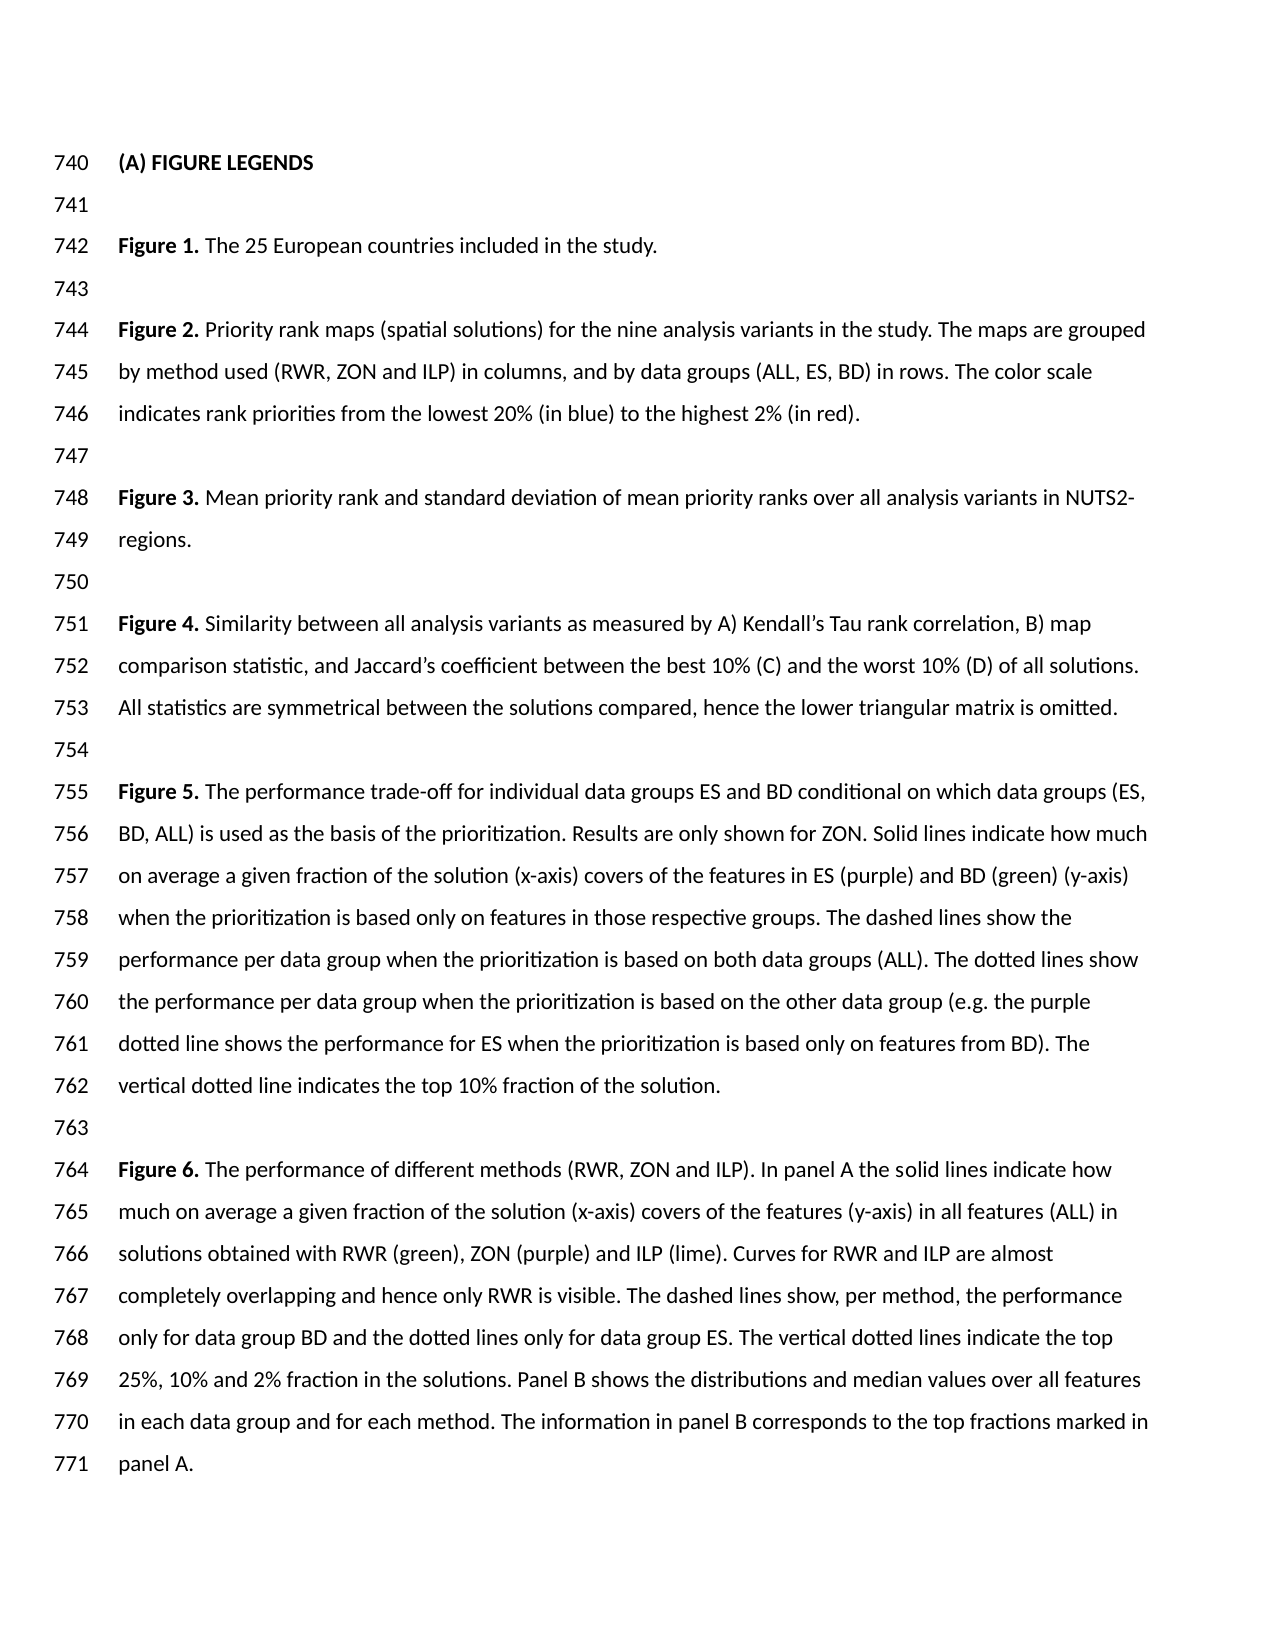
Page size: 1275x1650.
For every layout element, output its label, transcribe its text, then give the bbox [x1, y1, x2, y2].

text Figure 2. Priority rank maps (spatial solutions) for the nine analysis variants in the study. The maps are grouped by method used (RWR, ZON and ILP) in columns, and by data groups (ALL, ES, BD) in rows. The color scale indicates rank priorities from the lowest 20% (in blue) to the highest 2% (in red). [118, 316, 1157, 427]
text Figure 1. The 25 European countries included in the study. [118, 232, 1157, 259]
text Figure 5. The performance trade-off for individual data groups ES and BD conditional on which data groups (ES, BD, ALL) is used as the basis of the prioritization. Results are only shown for ZON. Solid lines indicate how much on average a given fraction of the solution (x-axis) covers of the features in ES (purple) and BD (green) (y-axis) when the prioritization is based only on features in those respective groups. The dashed lines show the performance per data group when the prioritization is based on both data groups (ALL). The dotted lines show the performance per data group when the prioritization is based on the other data group (e.g. the purple dotted line shows the performance for ES when the prioritization is based only on features from BD). The vertical dotted line indicates the top 10% fraction of the solution. [118, 777, 1157, 1099]
text Figure 4. Similarity between all analysis variants as measured by A) Kendall’s Tau rank correlation, B) map comparison statistic, and Jaccard’s coefficient between the best 10% (C) and the worst 10% (D) of all solutions. All statistics are symmetrical between the solutions compared, hence the lower triangular matrix is omitted. [118, 609, 1157, 721]
text Figure 3. Mean priority rank and standard deviation of mean priority ranks over all analysis variants in NUTS2-regions. [118, 483, 1157, 553]
subtitle (A) FIGURE LEGENDS [118, 148, 1157, 176]
text Figure 6. The performance of different methods (RWR, ZON and ILP). In panel A the solid lines indicate how much on average a given fraction of the solution (x-axis) covers of the features (y-axis) in all features (ALL) in solutions obtained with RWR (green), ZON (purple) and ILP (lime). Curves for RWR and ILP are almost completely overlapping and hence only RWR is visible. The dashed lines show, per method, the performance only for data group BD and the dotted lines only for data group ES. The vertical dotted lines indicate the top 25%, 10% and 2% fraction in the solutions. Panel B shows the distributions and median values over all features in each data group and for each method. The information in panel B corresponds to the top fractions marked in panel A. [118, 1155, 1157, 1477]
